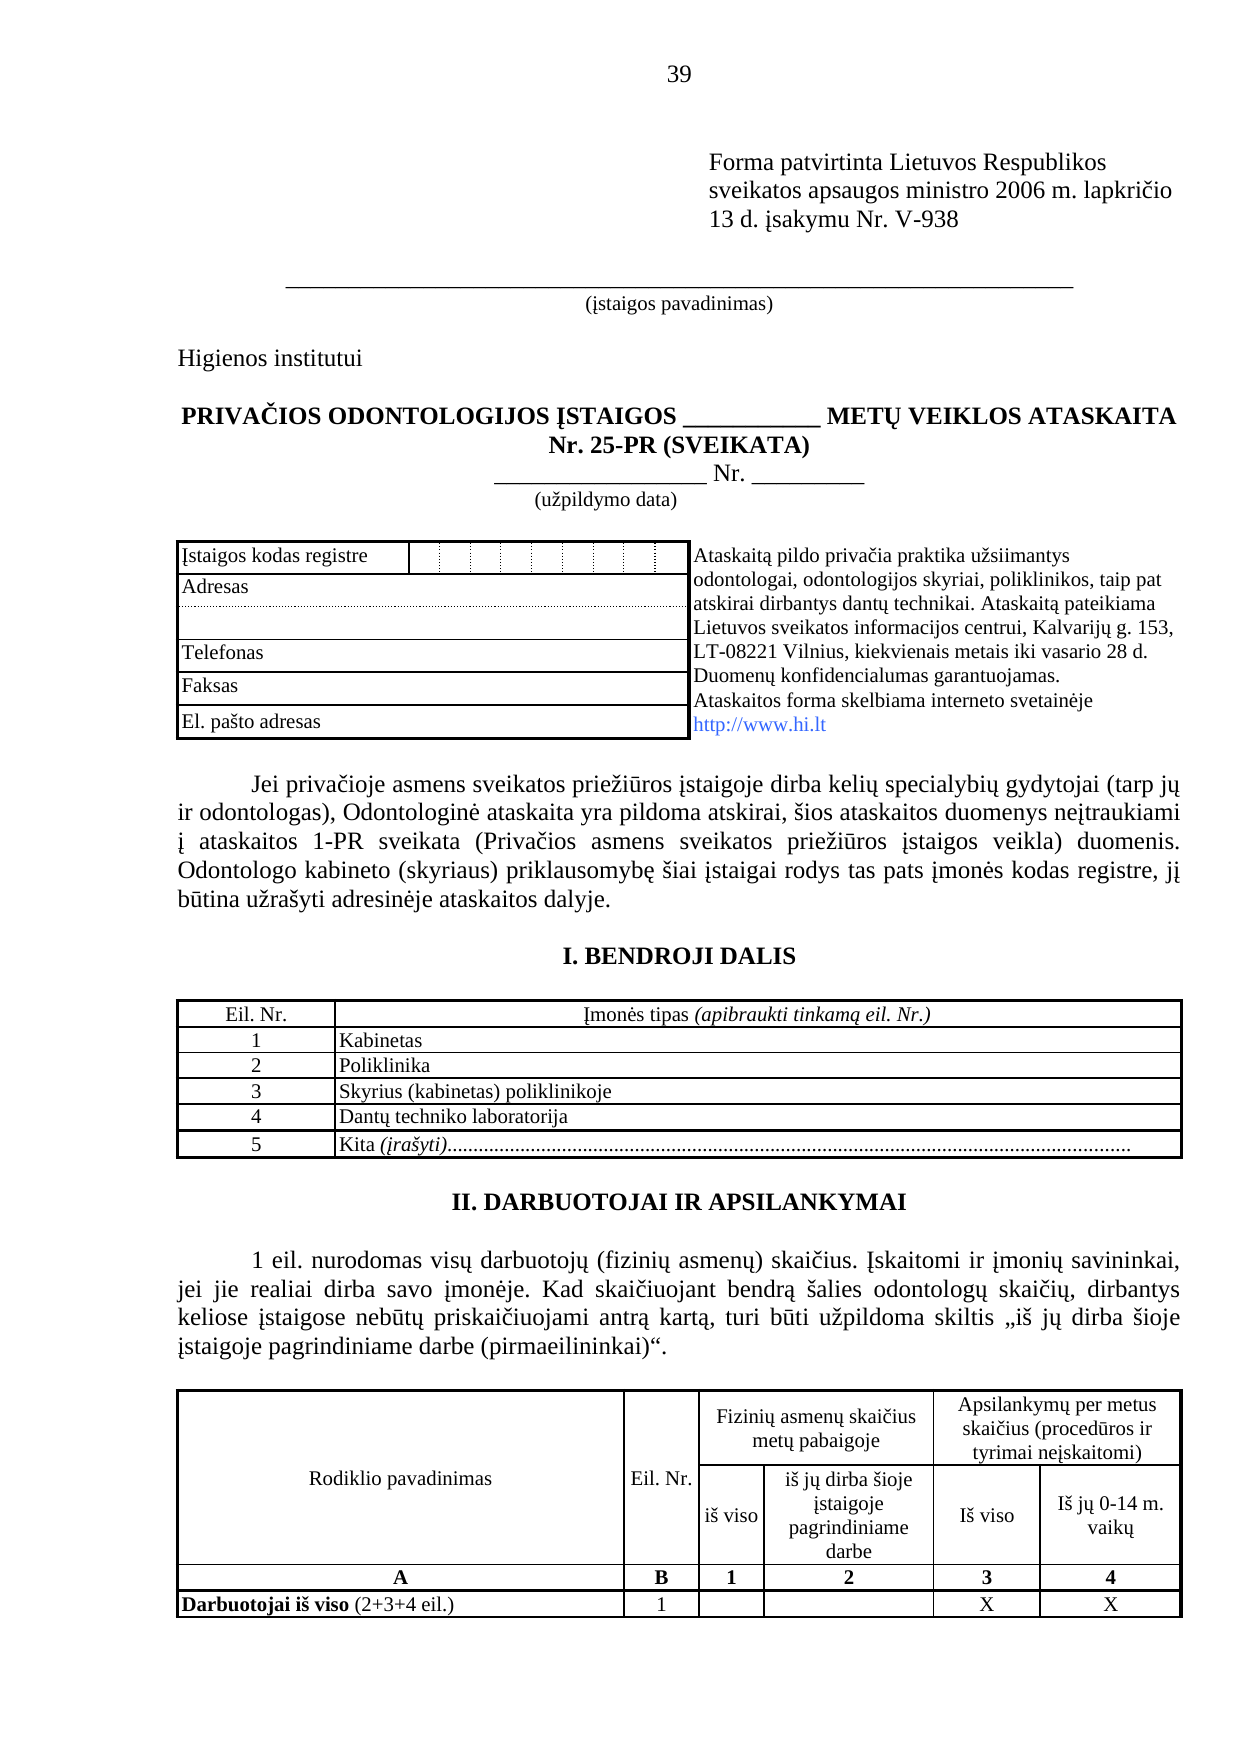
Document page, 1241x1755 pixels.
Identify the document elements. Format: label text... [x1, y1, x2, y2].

table_cell [179, 606, 687, 638]
table_cell Telefonas [179, 640, 687, 671]
table_cell 2 [765, 1565, 933, 1589]
table_header Ataskaitą pildo privačia praktika užsiimantys odontologai, odontologijos skyriai, poliklinikos, taip pat atskirai dirbantys dantų technikai. Ataskaitą pateikiama Lietuvos sveikatos informacijos centrui, Kalvarijų g. 153, LT-08221 Vilnius, kiekvienais metais iki vasario 28 d. Duomenų konfidencialumas garantuojamas. Ataskaitos forma skelbiama interneto svetainėje http://www.hi.lt [691, 540, 1181, 737]
text _______________________________________________________________ [177, 262, 1181, 291]
text 1 eil. nurodomas visų darbuotojų (fizinių asmenų) skaičius. Įskaitomi ir įmonių savininkai, jei jie realiai dirba savo įmonėje. Kad skaičiuojant bendrą šalies odontologų skaičių, dirbantys keliose įstaigose nebūtų priskaičiuojami antrą kartą, turi būti užpildoma skiltis „iš jų dirba šioje įstaigoje pagrindiniame darbe (pirmaeilininkai)“. [177, 1245, 1181, 1360]
text (įstaigos pavadinimas) [177, 291, 1181, 315]
table_cell Faksas [179, 673, 687, 704]
table_cell 4 [1041, 1565, 1179, 1589]
table_header [593, 543, 624, 573]
table_header [500, 543, 531, 573]
table_cell 3 [934, 1565, 1039, 1589]
table_header [410, 543, 439, 573]
table_cell A [179, 1565, 623, 1589]
table_cell 3 [179, 1079, 334, 1103]
table_cell Kabinetas [336, 1028, 1180, 1052]
table_header Eil. Nr. [625, 1392, 698, 1563]
table_cell Skyrius (kabinetas) poliklinikoje [336, 1079, 1180, 1103]
table_header Įmonės tipas (apibraukti tinkamą eil. Nr.) [336, 1002, 1180, 1026]
table_header Įstaigos kodas registre [179, 543, 408, 573]
text PRIVAČIOS ODONTOLOGIJOS ĮSTAIGOS ___________ METŲ VEIKLOS ATASKAITA Nr. 25-PR (SVEIKATA) [177, 401, 1181, 458]
table_cell Darbuotojai iš viso (2+3+4 eil.) [179, 1592, 623, 1616]
table_cell 1 [700, 1565, 763, 1589]
table_header Eil. Nr. [179, 1002, 334, 1026]
text I. BENDROJI DALIS [177, 941, 1181, 970]
text Higienos institutui [177, 343, 1181, 372]
table_header [624, 543, 655, 573]
table_cell 1 [625, 1592, 698, 1616]
table_cell 4 [179, 1105, 334, 1128]
table_cell iš viso [700, 1466, 763, 1563]
text Forma patvirtinta Lietuvos Respublikos sveikatos apsaugos ministro 2006 m. lapkričio 13 d. įsakymu Nr. V-938 [709, 147, 1181, 233]
table_header [562, 543, 593, 573]
table_cell X [1041, 1592, 1179, 1616]
table_cell 5 [179, 1132, 334, 1156]
table_header Apsilankymų per metus skaičius (procedūros ir tyrimai neįskaitomi) [934, 1392, 1179, 1464]
table_cell B [625, 1565, 698, 1589]
table_cell Iš jų 0-14 m. vaikų [1041, 1466, 1179, 1563]
table_header [655, 543, 687, 573]
text _________________ Nr. _________ [177, 458, 1181, 487]
text (užpildymo data) [177, 487, 1181, 511]
table_header [531, 543, 562, 573]
table_cell El. pašto adresas [179, 706, 687, 737]
table_cell iš jų dirba šioje įstaigoje pagrindiniame darbe [765, 1466, 933, 1563]
table_cell 1 [179, 1028, 334, 1052]
table_cell Iš viso [934, 1466, 1039, 1563]
table_cell Poliklinika [336, 1053, 1180, 1077]
table_header [470, 543, 500, 573]
table_header Rodiklio pavadinimas [179, 1392, 623, 1563]
table_cell [765, 1592, 933, 1616]
table_header Fizinių asmenų skaičius metų pabaigoje [700, 1392, 933, 1464]
table_cell Kita (įrašyti) [336, 1132, 1180, 1156]
table_cell Dantų techniko laboratorija [336, 1105, 1180, 1128]
table_header [440, 543, 470, 573]
text Jei privačioje asmens sveikatos priežiūros įstaigoje dirba kelių specialybių gydytojai (tarp jų ir odontologas), Odontologinė ataskaita yra pildoma atskirai, šios ataskaitos duomenys neįtraukiami į ataskaitos 1-PR sveikata (Privačios asmens sveikatos priežiūros įstaigos veikla) duomenis. Odontologo kabineto (skyriaus) priklausomybę šiai įstaigai rodys tas pats įmonės kodas registre, jį būtina užrašyti adresinėje ataskaitos dalyje. [177, 769, 1181, 912]
table_cell Adresas [179, 575, 687, 606]
table_cell X [934, 1592, 1039, 1616]
table_cell [700, 1592, 763, 1616]
table_cell 2 [179, 1053, 334, 1077]
text II. DARBUOTOJAI IR APSILANKYMAI [177, 1187, 1181, 1216]
